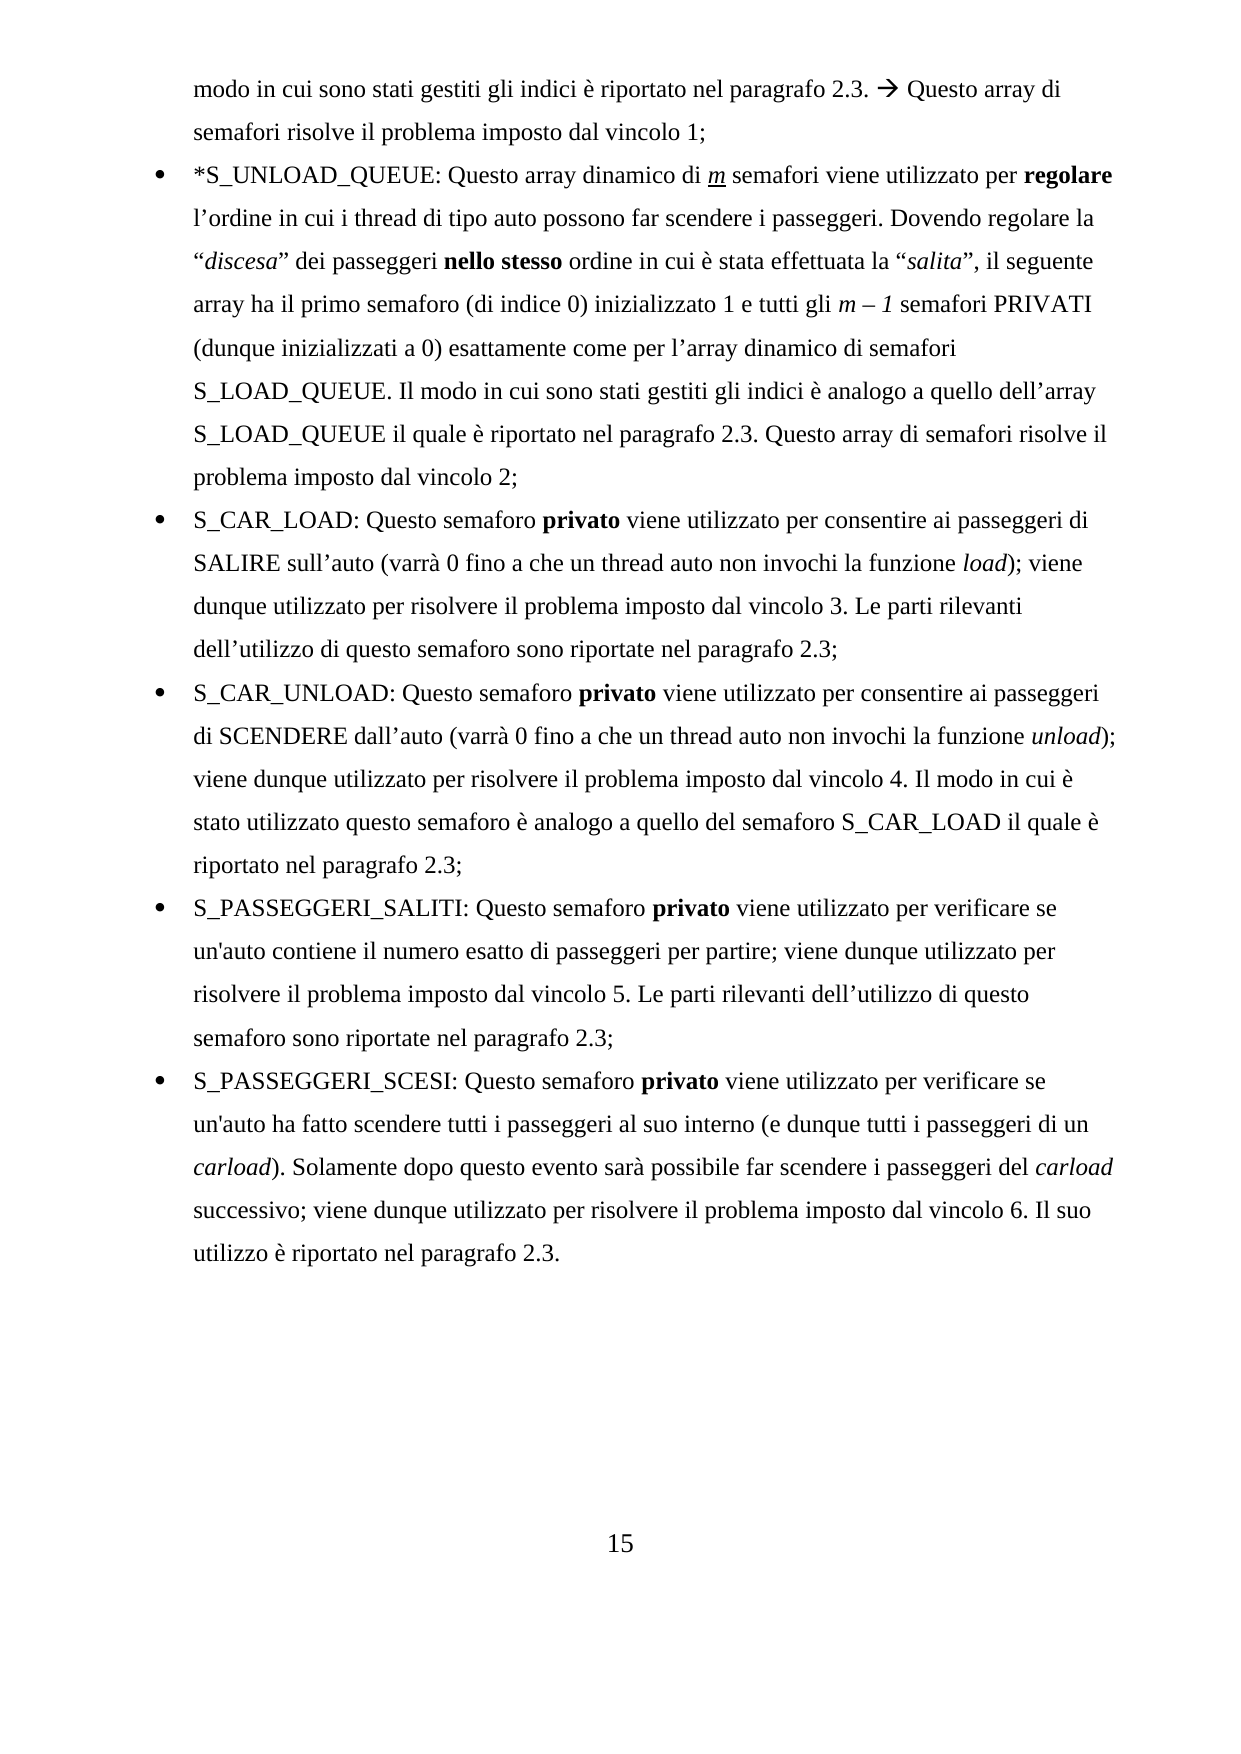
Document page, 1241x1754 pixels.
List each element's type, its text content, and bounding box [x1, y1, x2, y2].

list S_CAR_LOAD: Questo semaforo privato viene utilizzato per consentire ai passeggeri di SALIRE sull’auto (varrà 0 fino a che un thread auto non invochi la funzione load); viene dunque utilizzato per risolvere il problema imposto dal vincolo 3. Le parti rilevanti dell’utilizzo di questo semaforo sono riportate nel paragrafo 2.3; [156, 505, 1122, 663]
list S_PASSEGGERI_SCESI: Questo semaforo privato viene utilizzato per verificare se un'auto ha fatto scendere tutti i passeggeri al suo interno (e dunque tutti i passeggeri di un carload). Solamente dopo questo evento sarà possibile far scendere i passeggeri del carload successivo; viene dunque utilizzato per risolvere il problema imposto dal vincolo 6. Il suo utilizzo è riportato nel paragrafo 2.3. [156, 1066, 1122, 1267]
list S_PASSEGGERI_SALITI: Questo semaforo privato viene utilizzato per verificare se un'auto contiene il numero esatto di passeggeri per partire; viene dunque utilizzato per risolvere il problema imposto dal vincolo 5. Le parti rilevanti dell’utilizzo di questo semaforo sono riportate nel paragrafo 2.3; [156, 893, 1122, 1051]
list *S_UNLOAD_QUEUE: Questo array dinamico di m semafori viene utilizzato per regolare l’ordine in cui i thread di tipo auto possono far scendere i passeggeri. Dovendo regolare la “discesa” dei passeggeri nello stesso ordine in cui è stata effettuata la “salita”, il seguente array ha il primo semaforo (di indice 0) inizializzato 1 e tutti gli m – 1 semafori PRIVATI (dunque inizializzati a 0) esattamente come per l’array dinamico di semafori S_LOAD_QUEUE. Il modo in cui sono stati gestiti gli indici è analogo a quello dell’array S_LOAD_QUEUE il quale è riportato nel paragrafo 2.3. Questo array di semafori risolve il problema imposto dal vincolo 2; [156, 160, 1122, 491]
list modo in cui sono stati gestiti gli indici è riportato nel paragrafo 2.3.  Questo array di semafori risolve il problema imposto dal vincolo 1; [156, 74, 1122, 146]
list S_CAR_UNLOAD: Questo semaforo privato viene utilizzato per consentire ai passeggeri di SCENDERE dall’auto (varrà 0 fino a che un thread auto non invochi la funzione unload); viene dunque utilizzato per risolvere il problema imposto dal vincolo 4. Il modo in cui è stato utilizzato questo semaforo è analogo a quello del semaforo S_CAR_LOAD il quale è riportato nel paragrafo 2.3; [156, 678, 1122, 879]
